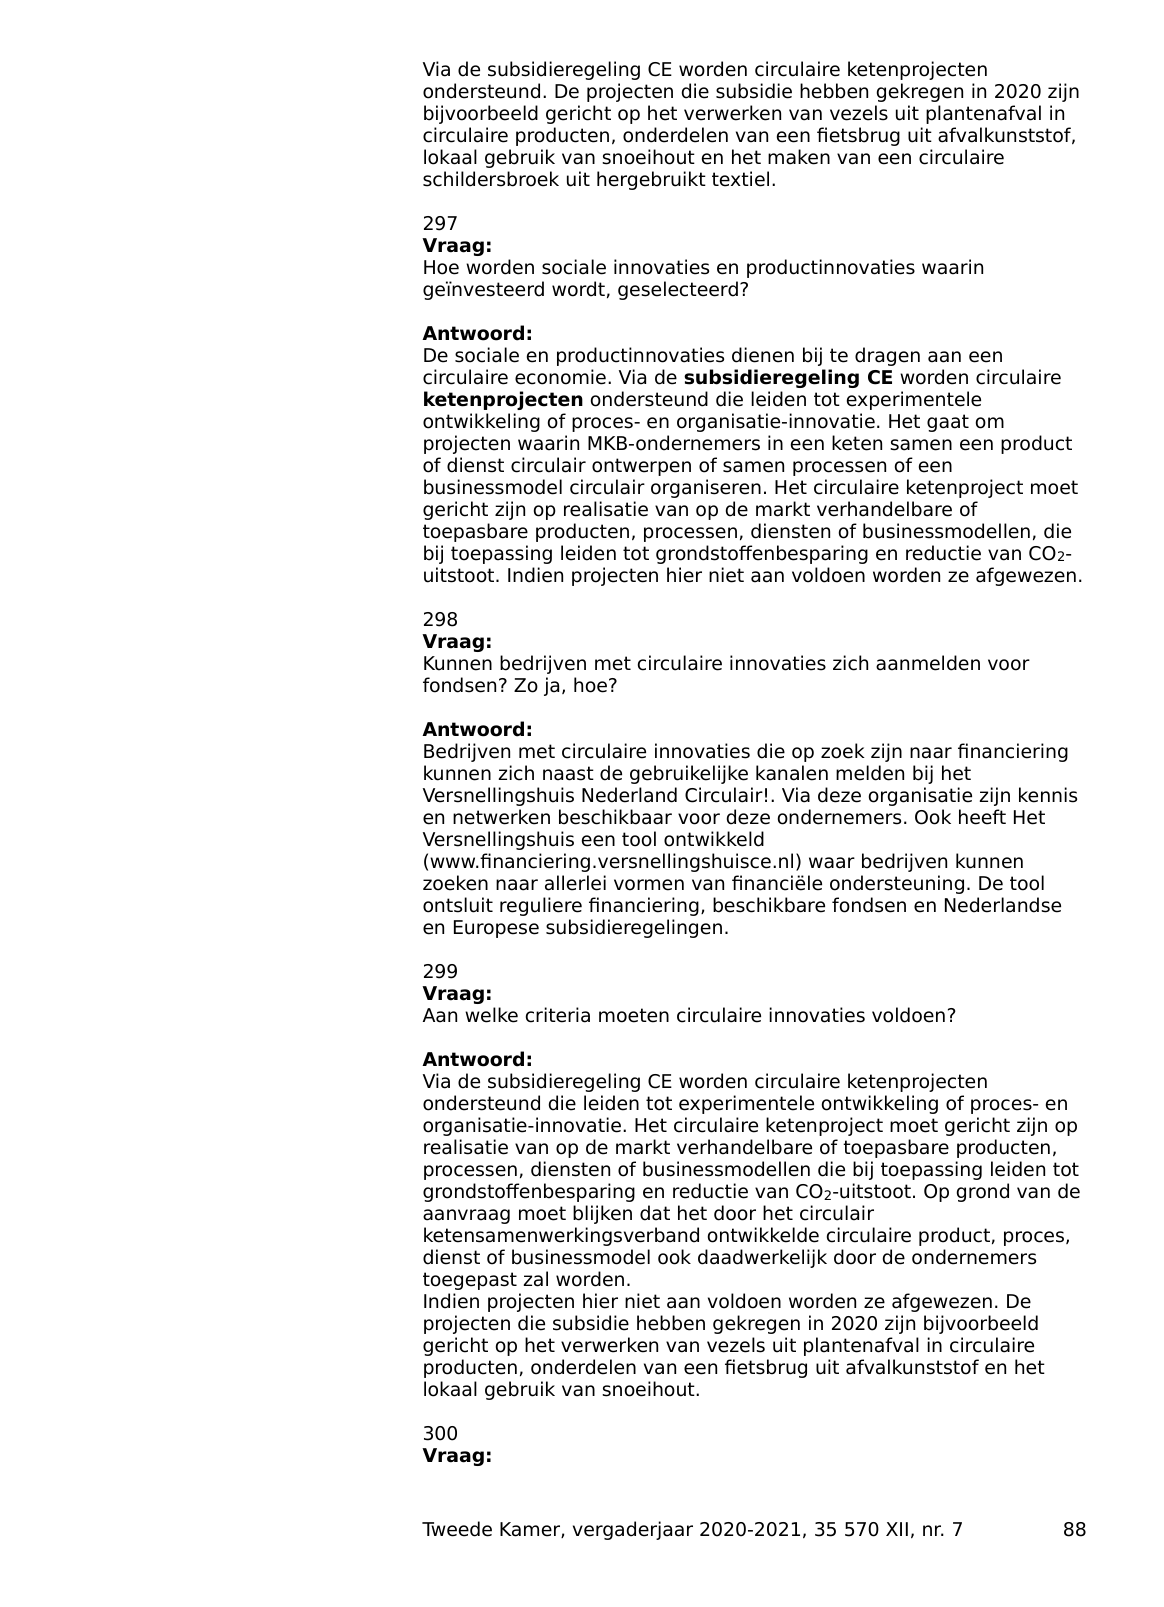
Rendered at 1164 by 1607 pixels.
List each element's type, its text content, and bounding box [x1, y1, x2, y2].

text 298 [422, 609, 1087, 631]
text 297 [422, 213, 1087, 235]
text De sociale en productinnovaties dienen bij te dragen aan een circulaire economie. Via de subsidieregeling CE worden circulaire ketenprojecten ondersteund die leiden tot experimentele ontwikkeling of proces- en organisatie-innovatie. Het gaat om projecten waarin MKB-ondernemers in een keten samen een product of dienst circulair ontwerpen of samen processen of een businessmodel circulair organiseren. Het circulaire ketenproject moet gericht zijn op realisatie van op de markt verhandelbare of toepasbare producten, processen, diensten of businessmodellen, die bij toepassing leiden tot grondstoffenbesparing en reductie van CO2-uitstoot. Indien projecten hier niet aan voldoen worden ze afgewezen. [422, 345, 1087, 587]
text Hoe worden sociale innovaties en productinnovaties waarin geïnvesteerd wordt, geselecteerd? [422, 257, 1087, 301]
text Aan welke criteria moeten circulaire innovaties voldoen? [422, 1005, 1087, 1027]
text Vraag: [422, 1445, 1087, 1467]
text 299 [422, 961, 1087, 983]
text Vraag: [422, 983, 1087, 1005]
text Kunnen bedrijven met circulaire innovaties zich aanmelden voor fondsen? Zo ja, hoe? [422, 653, 1087, 697]
text Vraag: [422, 631, 1087, 653]
text Vraag: [422, 235, 1087, 257]
text Indien projecten hier niet aan voldoen worden ze afgewezen. De projecten die subsidie hebben gekregen in 2020 zijn bijvoorbeeld gericht op het verwerken van vezels uit plantenafval in circulaire producten, onderdelen van een fietsbrug uit afvalkunststof en het lokaal gebruik van snoeihout. [422, 1291, 1087, 1401]
text Antwoord: [422, 1049, 1087, 1071]
text Via de subsidieregeling CE worden circulaire ketenprojecten ondersteund die leiden tot experimentele ontwikkeling of proces- en organisatie-innovatie. Het circulaire ketenproject moet gericht zijn op realisatie van op de markt verhandelbare of toepasbare producten, processen, diensten of businessmodellen die bij toepassing leiden tot grondstoffenbesparing en reductie van CO2-uitstoot. Op grond van de aanvraag moet blijken dat het door het circulair ketensamenwerkingsverband ontwikkelde circulaire product, proces, dienst of businessmodel ook daadwerkelijk door de ondernemers toegepast zal worden. [422, 1071, 1087, 1291]
text Via de subsidieregeling CE worden circulaire ketenprojecten ondersteund. De projecten die subsidie hebben gekregen in 2020 zijn bijvoorbeeld gericht op het verwerken van vezels uit plantenafval in circulaire producten, onderdelen van een fietsbrug uit afvalkunststof, lokaal gebruik van snoeihout en het maken van een circulaire schildersbroek uit hergebruikt textiel. [422, 59, 1087, 191]
text Antwoord: [422, 323, 1087, 345]
text Antwoord: [422, 719, 1087, 741]
text 300 [422, 1423, 1087, 1445]
text Bedrijven met circulaire innovaties die op zoek zijn naar financiering kunnen zich naast de gebruikelijke kanalen melden bij het Versnellingshuis Nederland Circulair!. Via deze organisatie zijn kennis en netwerken beschikbaar voor deze ondernemers. Ook heeft Het Versnellingshuis een tool ontwikkeld (www.financiering.versnellingshuisce.nl) waar bedrijven kunnen zoeken naar allerlei vormen van financiële ondersteuning. De tool ontsluit reguliere financiering, beschikbare fondsen en Nederlandse en Europese subsidieregelingen. [422, 741, 1087, 939]
